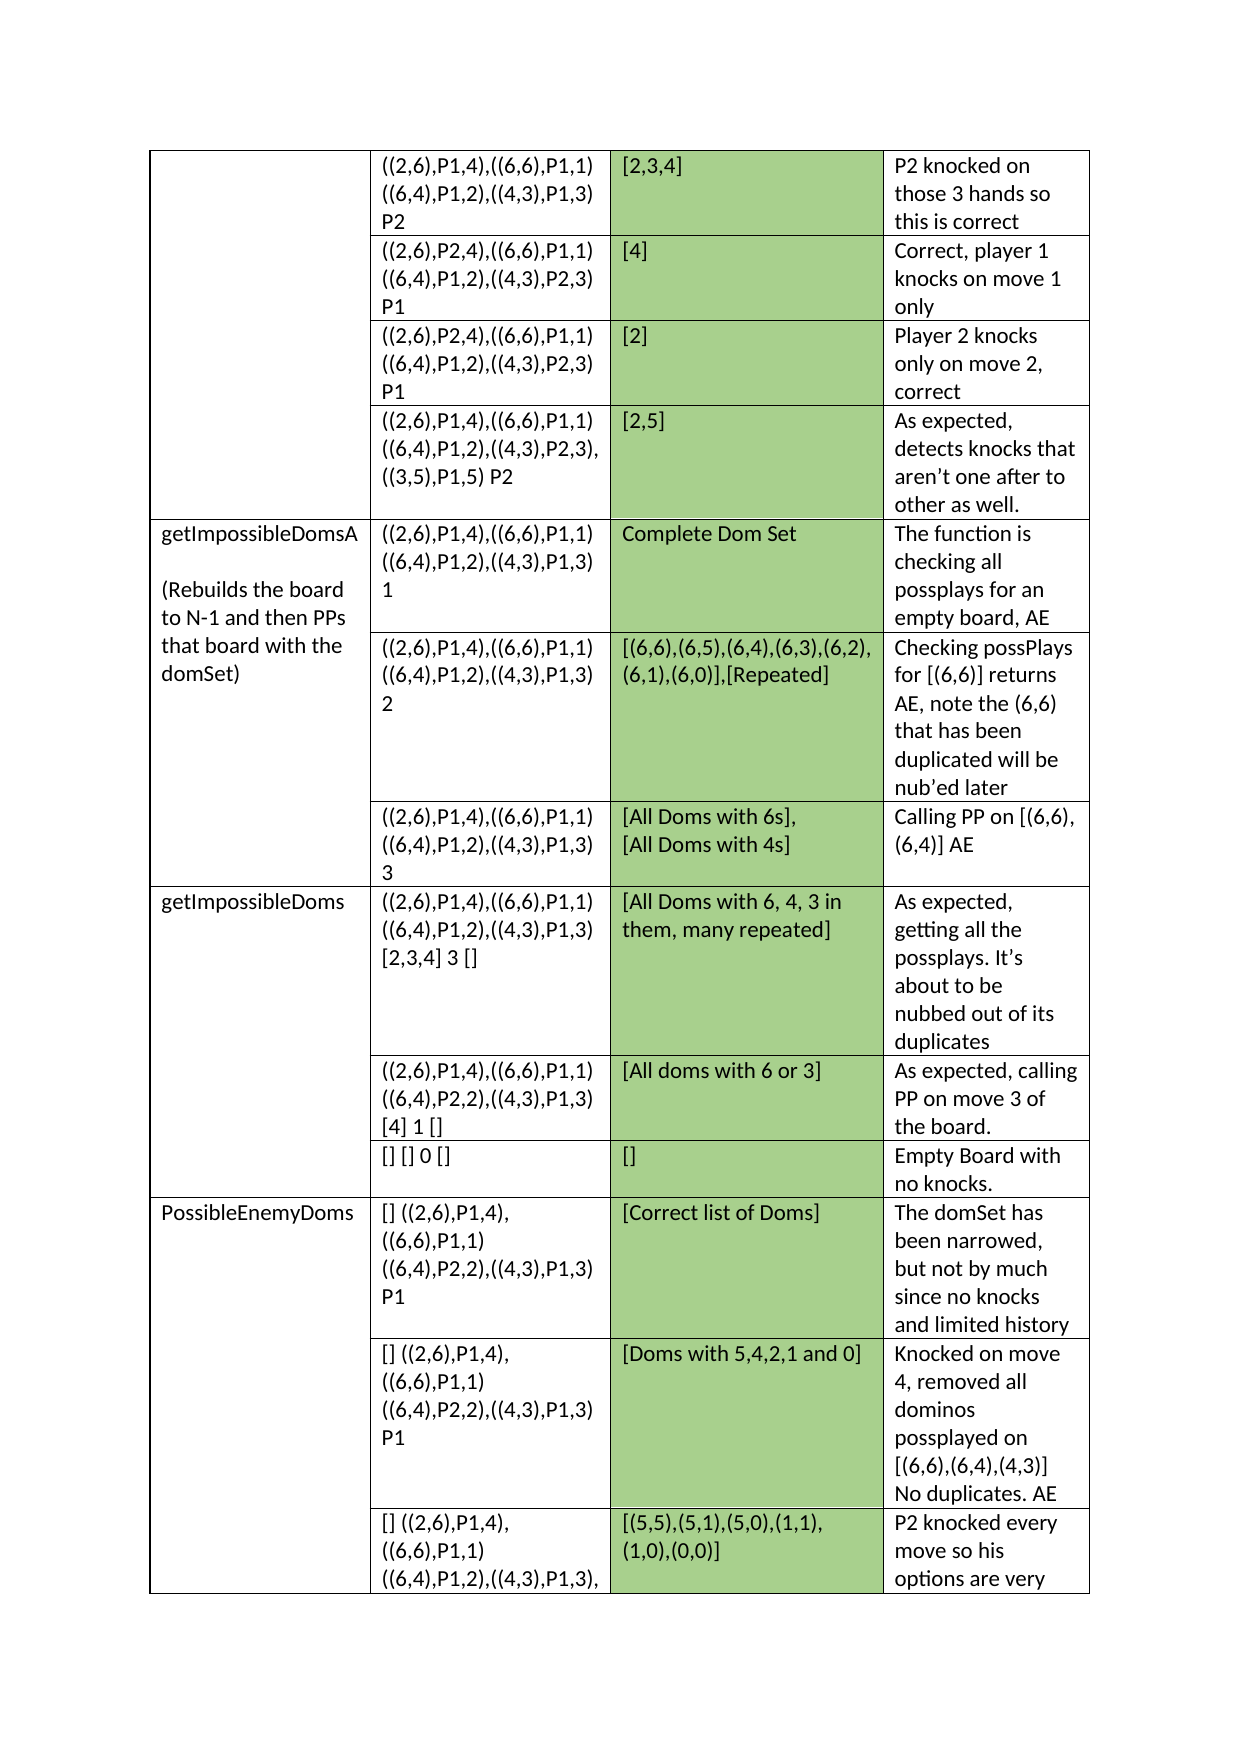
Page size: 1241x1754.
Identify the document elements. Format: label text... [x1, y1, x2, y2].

table_cell ((2,6),P2,4),((6,6),P1,1) ((6,4),P1,2),((4,3),P2,3) P1 [371, 321, 610, 405]
table_cell [All Doms with 6s], [All Doms with 4s] [611, 802, 883, 886]
table_cell ((2,6),P1,4),((6,6),P1,1) ((6,4),P2,2),((4,3),P1,3) [4] 1 [] [371, 1056, 610, 1140]
table_cell ((2,6),P2,4),((6,6),P1,1) ((6,4),P1,2),((4,3),P2,3) P1 [371, 236, 610, 320]
table_cell [151, 151, 370, 518]
table_cell [] [] 0 [] [371, 1141, 610, 1197]
table_cell Checking possPlays for [(6,6)] returns AE, note the (6,6) that has been duplicated will be nub’ed later [884, 633, 1089, 801]
table_cell [All Doms with 6, 4, 3 in them, many repeated] [611, 887, 883, 1055]
table_cell ((2,6),P1,4),((6,6),P1,1) ((6,4),P1,2),((4,3),P1,3) 3 [371, 802, 610, 886]
table_cell [4] [611, 236, 883, 320]
table_cell [Doms with 5,4,2,1 and 0] [611, 1339, 883, 1507]
table_cell [(5,5),(5,1),(5,0),(1,1), (1,0),(0,0)] [611, 1509, 883, 1593]
table_cell ((2,6),P1,4),((6,6),P1,1) ((6,4),P1,2),((4,3),P1,3) P2 [371, 151, 610, 235]
table_cell ((2,6),P1,4),((6,6),P1,1) ((6,4),P1,2),((4,3),P1,3) 2 [371, 633, 610, 801]
table_cell Knocked on move 4, removed all dominos possplayed on [(6,6),(6,4),(4,3)] No duplicates. AE [884, 1339, 1089, 1507]
table_cell Complete Dom Set [611, 520, 883, 632]
table_cell getImpossibleDomsA (Rebuilds the board to N-1 and then PPs that board with the domSet) [151, 520, 370, 886]
table_cell Player 2 knocks only on move 2, correct [884, 321, 1089, 405]
table_cell PossibleEnemyDoms [151, 1198, 370, 1593]
table_cell [] ((2,6),P1,4),((6,6),P1,1) ((6,4),P1,2),((4,3),P1,3), [371, 1509, 610, 1593]
table_cell ((2,6),P1,4),((6,6),P1,1) ((6,4),P1,2),((4,3),P1,3) 1 [371, 520, 610, 632]
table_cell [2,5] [611, 406, 883, 518]
table_cell [2] [611, 321, 883, 405]
table_cell [] ((2,6),P1,4),((6,6),P1,1) ((6,4),P2,2),((4,3),P1,3) P1 [371, 1198, 610, 1338]
table_cell As expected, getting all the possplays. It’s about to be nubbed out of its duplicates [884, 887, 1089, 1055]
table_cell getImpossibleDoms [151, 887, 370, 1197]
table_cell Calling PP on [(6,6),(6,4)] AE [884, 802, 1089, 886]
table_cell ((2,6),P1,4),((6,6),P1,1) ((6,4),P1,2),((4,3),P1,3) [2,3,4] 3 [] [371, 887, 610, 1055]
table_cell P2 knocked on those 3 hands so this is correct [884, 151, 1089, 235]
table_cell [Correct list of Doms] [611, 1198, 883, 1338]
table_cell [All doms with 6 or 3] [611, 1056, 883, 1140]
table_cell As expected, detects knocks that aren’t one after to other as well. [884, 406, 1089, 518]
table_cell [2,3,4] [611, 151, 883, 235]
table_cell ((2,6),P1,4),((6,6),P1,1) ((6,4),P1,2),((4,3),P2,3), ((3,5),P1,5) P2 [371, 406, 610, 518]
table_cell As expected, calling PP on move 3 of the board. [884, 1056, 1089, 1140]
table_cell [(6,6),(6,5),(6,4),(6,3),(6,2), (6,1),(6,0)],[Repeated] [611, 633, 883, 801]
table_cell [] ((2,6),P1,4),((6,6),P1,1) ((6,4),P2,2),((4,3),P1,3) P1 [371, 1339, 610, 1507]
table_cell P2 knocked every move so his options are very [884, 1509, 1089, 1593]
table_cell Empty Board with no knocks. [884, 1141, 1089, 1197]
table_cell Correct, player 1 knocks on move 1 only [884, 236, 1089, 320]
table_cell [] [611, 1141, 883, 1197]
table_cell The domSet has been narrowed, but not by much since no knocks and limited history [884, 1198, 1089, 1338]
table_cell The function is checking all possplays for an empty board, AE [884, 520, 1089, 632]
